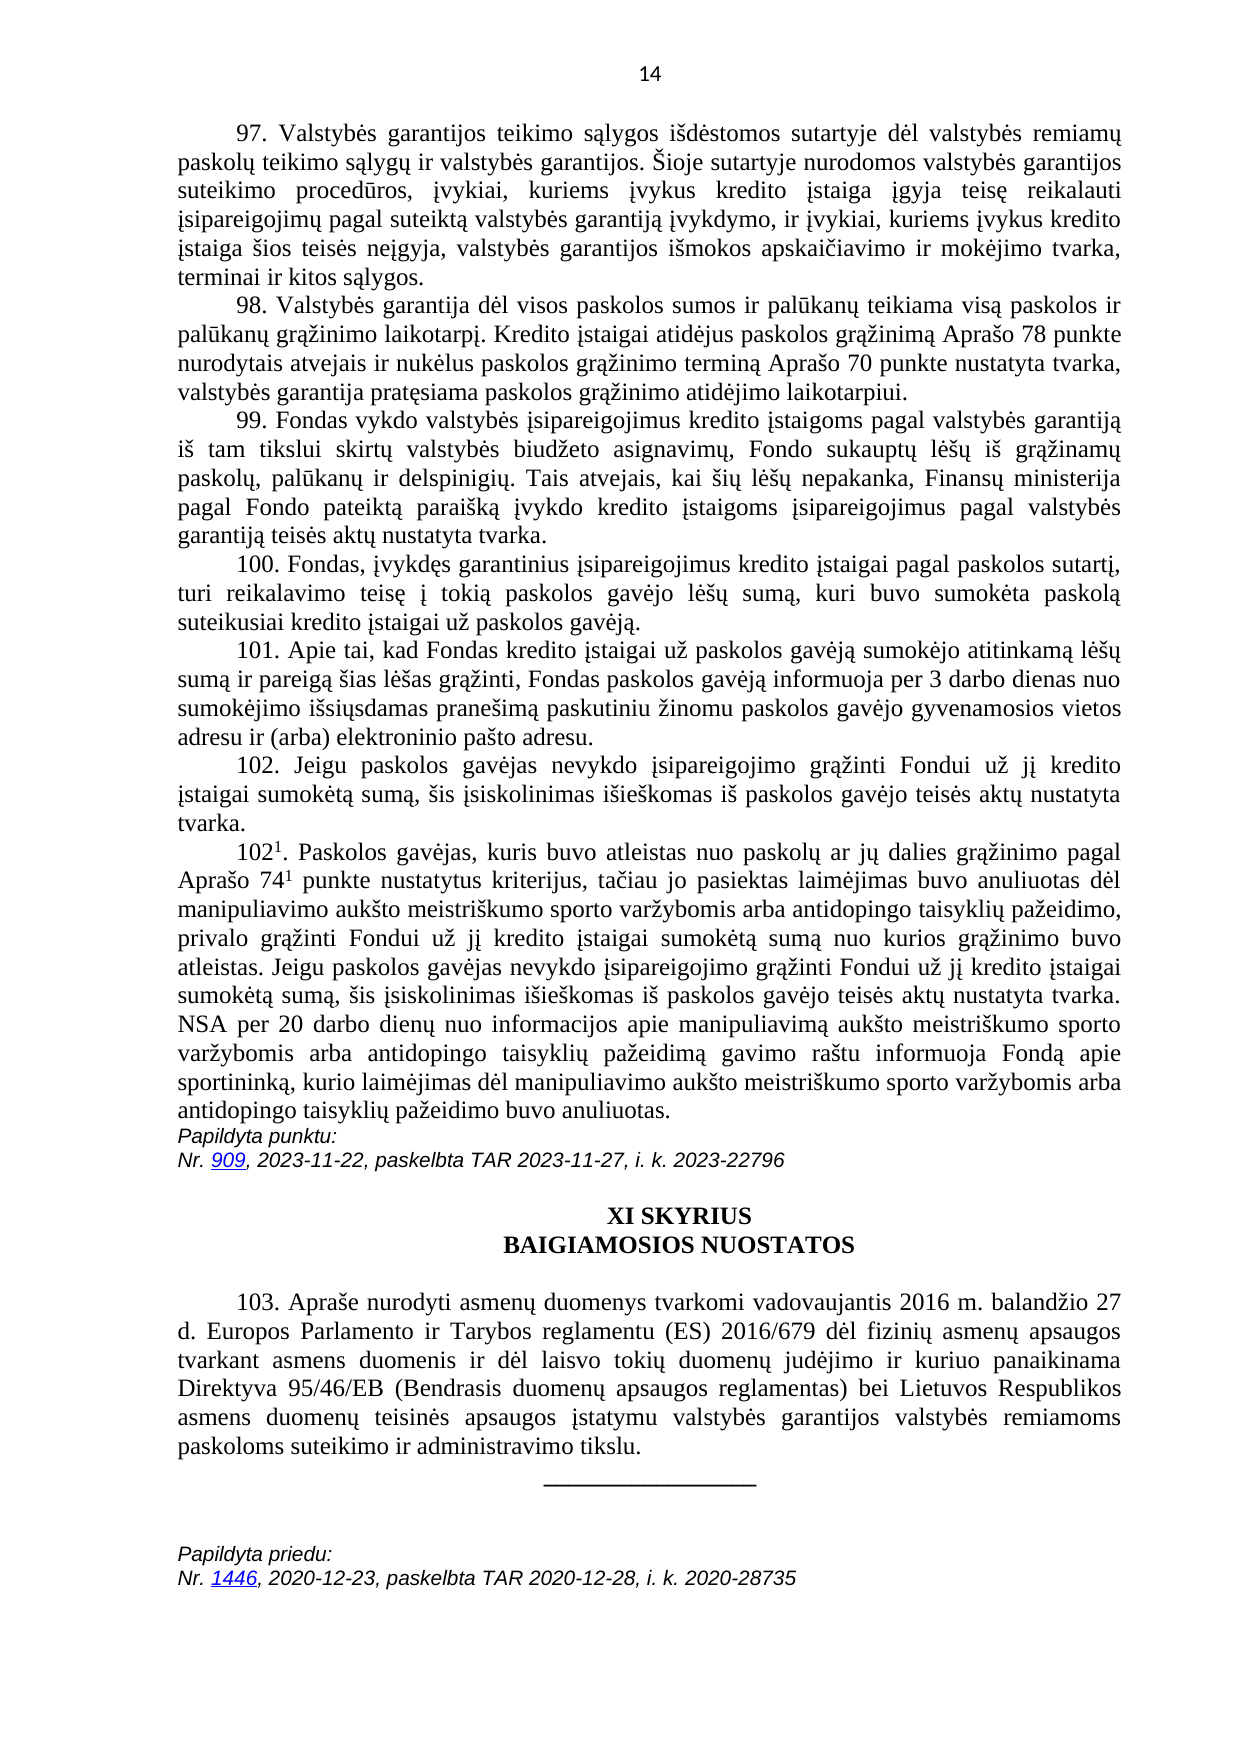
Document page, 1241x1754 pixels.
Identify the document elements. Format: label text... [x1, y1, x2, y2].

text 103. Apraše nurodyti asmenų duomenys tvarkomi vadovaujantis 2016 m. balandžio 27 d. Europos Parlamento ir Tarybos reglamentu (ES) 2016/679 dėl fizinių asmenų apsaugos tvarkant asmens duomenis ir dėl laisvo tokių duomenų judėjimo ir kuriuo panaikinama Direktyva 95/46/EB (Bendrasis duomenų apsaugos reglamentas) bei Lietuvos Respublikos asmens duomenų teisinės apsaugos įstatymu valstybės garantijos valstybės remiamoms paskoloms suteikimo ir administravimo tikslu. [177, 1287, 1122, 1460]
text 97. Valstybės garantijos teikimo sąlygos išdėstomos sutartyje dėl valstybės remiamų paskolų teikimo sąlygų ir valstybės garantijos. Šioje sutartyje nurodomos valstybės garantijos suteikimo procedūros, įvykiai, kuriems įvykus kredito įstaiga įgyja teisę reikalauti įsipareigojimų pagal suteiktą valstybės garantiją įvykdymo, ir įvykiai, kuriems įvykus kredito įstaiga šios teisės neįgyja, valstybės garantijos išmokos apskaičiavimo ir mokėjimo tvarka, terminai ir kitos sąlygos. [177, 118, 1122, 291]
text 102. Jeigu paskolos gavėjas nevykdo įsipareigojimo grąžinti Fondui už jį kredito įstaigai sumokėtą sumą, šis įsiskolinimas išieškomas iš paskolos gavėjo teisės aktų nustatyta tvarka. [177, 751, 1122, 837]
text 98. Valstybės garantija dėl visos paskolos sumos ir palūkanų teikiama visą paskolos ir palūkanų grąžinimo laikotarpį. Kredito įstaigai atidėjus paskolos grąžinimą Aprašo 78 punkte nurodytais atvejais ir nukėlus paskolos grąžinimo terminą Aprašo 70 punkte nustatyta tvarka, valstybės garantija pratęsiama paskolos grąžinimo atidėjimo laikotarpiui. [177, 291, 1122, 406]
text Nr. 1446, 2020-12-23, paskelbta TAR 2020-12-28, i. k. 2020-28735 [177, 1565, 1122, 1589]
text BAIGIAMOSIOS NUOSTATOS [177, 1230, 1122, 1258]
text Papildyta priedu: [177, 1541, 1122, 1565]
text Nr. 909, 2023-11-22, paskelbta TAR 2023-11-27, i. k. 2023-22796 [177, 1148, 1122, 1172]
text XI SKYRIUS [177, 1201, 1122, 1230]
text 101. Apie tai, kad Fondas kredito įstaigai už paskolos gavėją sumokėjo atitinkamą lėšų sumą ir pareigą šias lėšas grąžinti, Fondas paskolos gavėją informuoja per 3 darbo dienas nuo sumokėjimo išsiųsdamas pranešimą paskutiniu žinomu paskolos gavėjo gyvenamosios vietos adresu ir (arba) elektroninio pašto adresu. [177, 636, 1122, 751]
text 1021. Paskolos gavėjas, kuris buvo atleistas nuo paskolų ar jų dalies grąžinimo pagal Aprašo 741 punkte nustatytus kriterijus, tačiau jo pasiektas laimėjimas buvo anuliuotas dėl manipuliavimo aukšto meistriškumo sporto varžybomis arba antidopingo taisyklių pažeidimo, privalo grąžinti Fondui už jį kredito įstaigai sumokėtą sumą nuo kurios grąžinimo buvo atleistas. Jeigu paskolos gavėjas nevykdo įsipareigojimo grąžinti Fondui už jį kredito įstaigai sumokėtą sumą, šis įsiskolinimas išieškomas iš paskolos gavėjo teisės aktų nustatyta tvarka. NSA per 20 darbo dienų nuo informacijos apie manipuliavimą aukšto meistriškumo sporto varžybomis arba antidopingo taisyklių pažeidimą gavimo raštu informuoja Fondą apie sportininką, kurio laimėjimas dėl manipuliavimo aukšto meistriškumo sporto varžybomis arba antidopingo taisyklių pažeidimo buvo anuliuotas. [177, 837, 1122, 1124]
text Papildyta punktu: [177, 1124, 1122, 1148]
text 99. Fondas vykdo valstybės įsipareigojimus kredito įstaigoms pagal valstybės garantiją iš tam tikslui skirtų valstybės biudžeto asignavimų, Fondo sukauptų lėšų iš grąžinamų paskolų, palūkanų ir delspinigių. Tais atvejais, kai šių lėšų nepakanka, Finansų ministerija pagal Fondo pateiktą paraišką įvykdo kredito įstaigoms įsipareigojimus pagal valstybės garantiją teisės aktų nustatyta tvarka. [177, 406, 1122, 549]
text _________________ [177, 1460, 1122, 1488]
text 100. Fondas, įvykdęs garantinius įsipareigojimus kredito įstaigai pagal paskolos sutartį, turi reikalavimo teisę į tokią paskolos gavėjo lėšų sumą, kuri buvo sumokėta paskolą suteikusiai kredito įstaigai už paskolos gavėją. [177, 549, 1122, 636]
